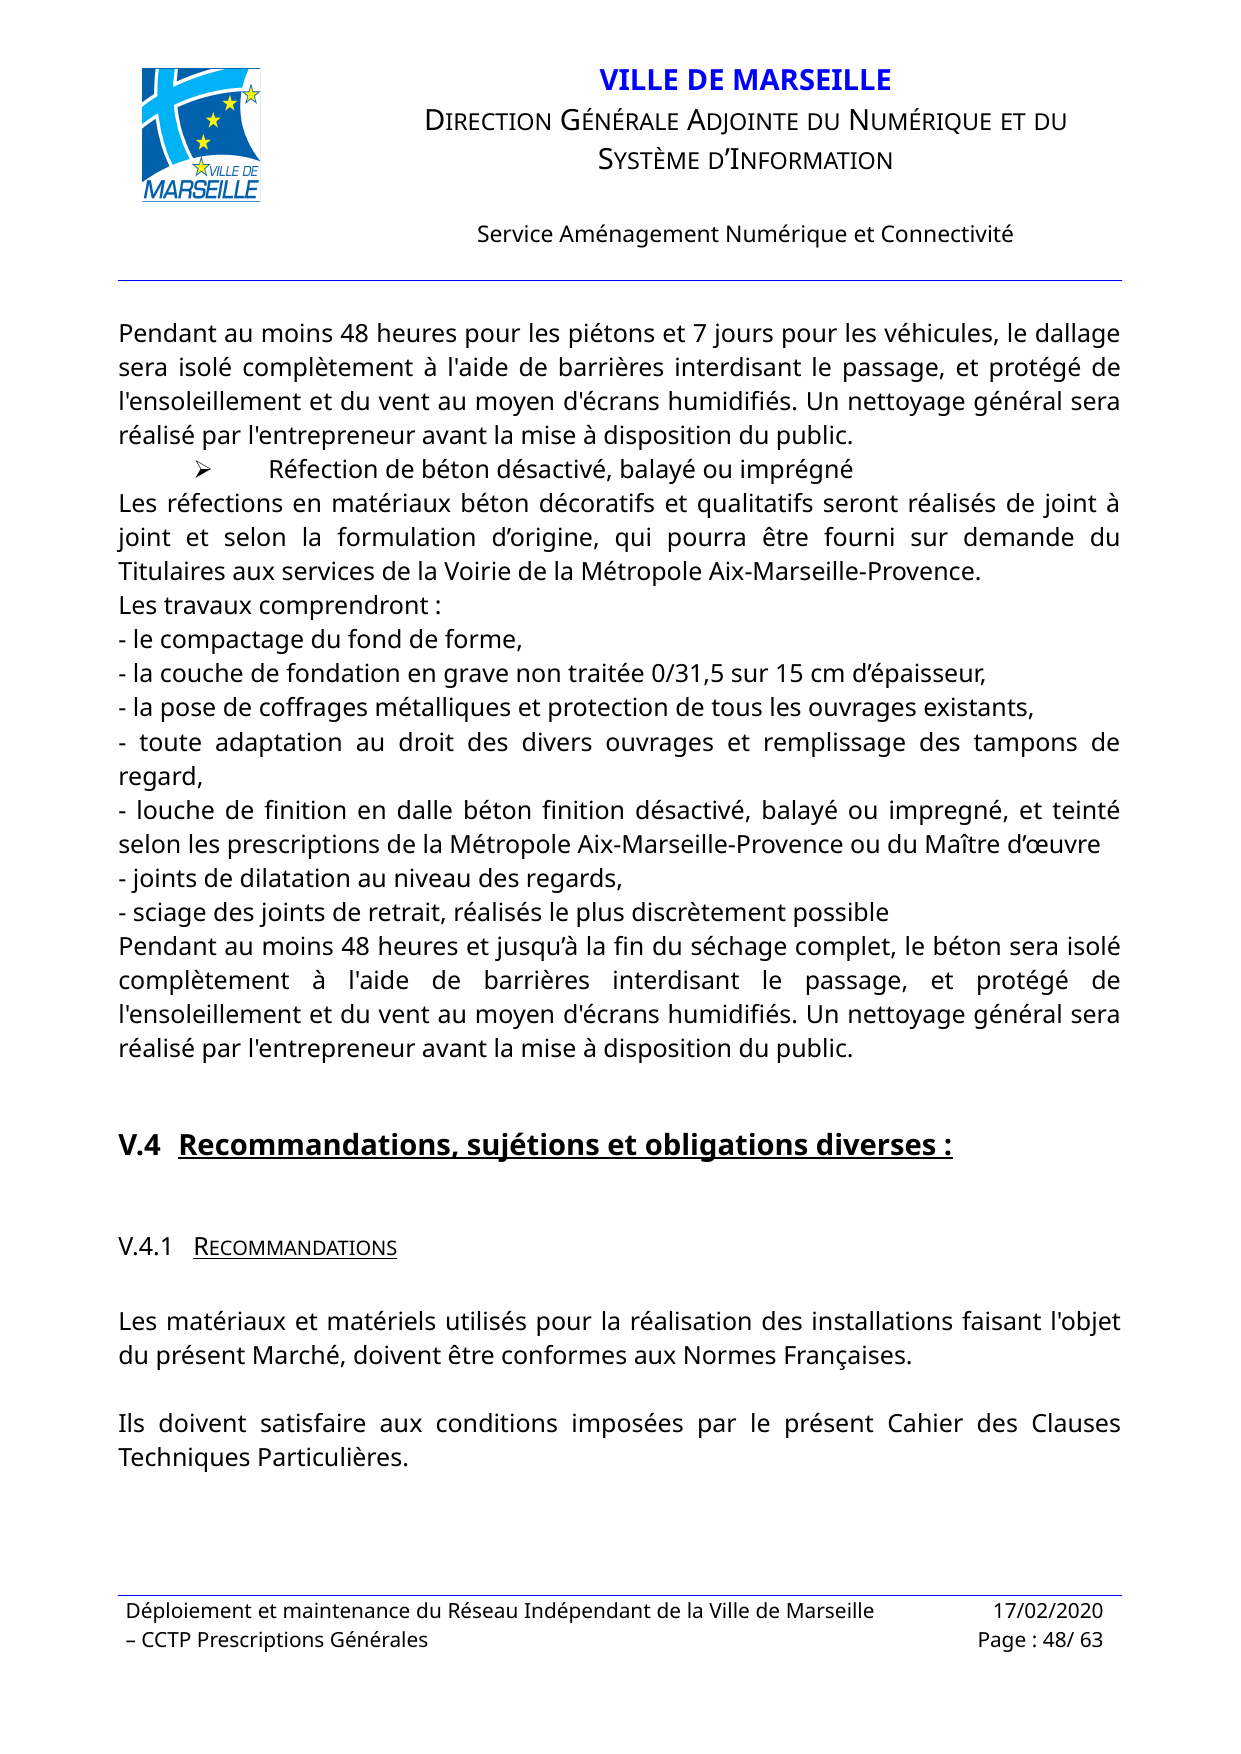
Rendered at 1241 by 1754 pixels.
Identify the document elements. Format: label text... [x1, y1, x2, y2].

text - toute adaptation au droit des divers ouvrages et remplissage des tampons de regard, [118, 724, 1122, 792]
text Les travaux comprendront : [118, 588, 1122, 622]
picture [174, 68, 224, 85]
text - la pose de coffrages métalliques et protection de tous les ouvrages existants, [118, 690, 1122, 724]
picture [142, 68, 261, 202]
text Pendant au moins 48 heures et jusqu’à la fin du séchage complet, le béton sera isolé complètement à l'aide de barrières interdisant le passage, et protégé de l'ensoleillement et du vent au moyen d'écrans humidifiés. Un nettoyage général sera réalisé par l'entrepreneur avant la mise à disposition du public. [118, 928, 1122, 1065]
text Les matériaux et matériels utilisés pour la réalisation des installations faisant l'objet du présent Marché, doivent être conformes aux Normes Françaises. [118, 1303, 1122, 1371]
picture [142, 68, 158, 105]
text Pendant au moins 48 heures pour les piétons et 7 jours pour les véhicules, le dallage sera isolé complètement à l'aide de barrières interdisant le passage, et protégé de l'ensoleillement et du vent au moyen d'écrans humidifiés. Un nettoyage général sera réalisé par l'entrepreneur avant la mise à disposition du public. [118, 315, 1122, 452]
text - la couche de fondation en grave non traitée 0/31,5 sur 15 cm d’épaisseur, [118, 656, 1122, 690]
subtitle Recommandations [118, 1229, 1122, 1263]
text - sciage des joints de retrait, réalisés le plus discrètement possible [118, 894, 1122, 928]
list Réfection de béton désactivé, balayé ou imprégné [193, 452, 1122, 486]
text - louche de finition en dalle béton finition désactivé, balayé ou impregné, et teinté selon les prescriptions de la Métropole Aix-Marseille-Provence ou du Maître d’œuvre [118, 792, 1122, 860]
text - le compactage du fond de forme, [118, 622, 1122, 656]
text Les réfections en matériaux béton décoratifs et qualitatifs seront réalisés de joint à joint et selon la formulation d’origine, qui pourra être fourni sur demande du Titulaires aux services de la Voirie de la Métropole Aix-Marseille-Provence. [118, 486, 1122, 588]
text Ils doivent satisfaire aux conditions imposées par le présent Cahier des Clauses Techniques Particulières. [118, 1405, 1122, 1473]
text - joints de dilatation au niveau des regards, [118, 860, 1122, 894]
subtitle Recommandations, sujétions et obligations diverses : [118, 1124, 1122, 1163]
